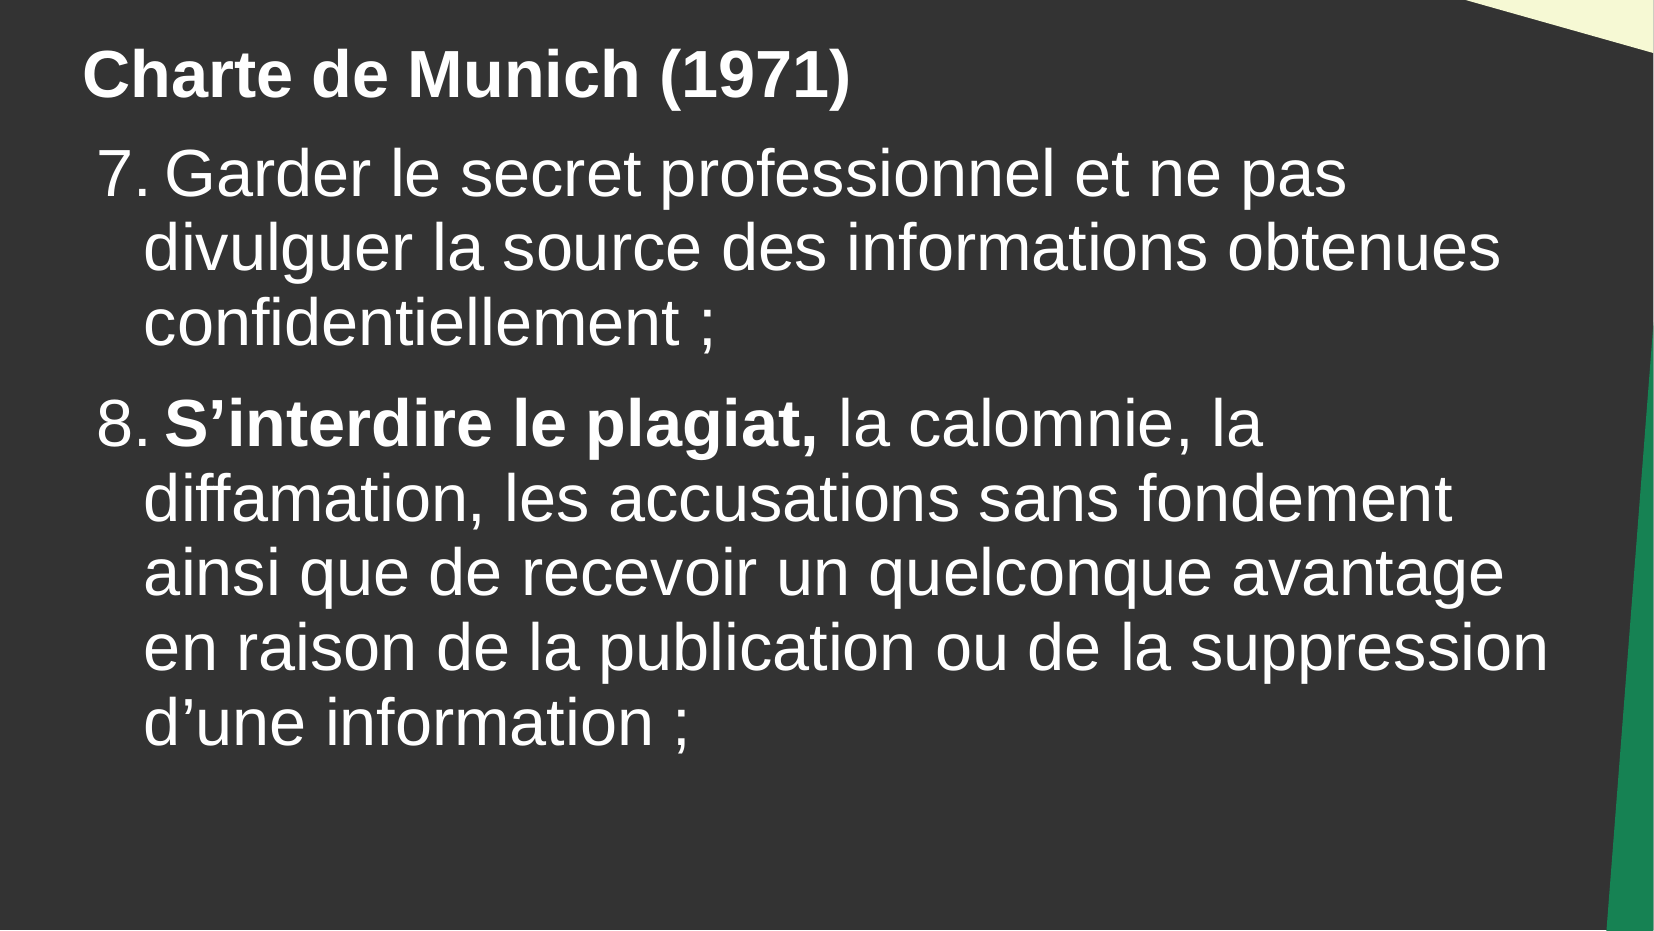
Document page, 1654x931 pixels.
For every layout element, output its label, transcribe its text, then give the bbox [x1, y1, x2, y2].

text_box [1465, 0, 1654, 54]
list Garder le secret professionnel et ne pas divulguer la source des informations obtenues confidentiellement ; S’interdire le plagiat, la calomnie, la diffamation, les accusations sans fondement ainsi que de recevoir un quelconque avantage en raison de la publication ou de la suppression d’une information ; [80, 135, 1560, 762]
title Charte de Munich (1971) [82, 37, 1571, 122]
text_box [1606, 315, 1654, 931]
